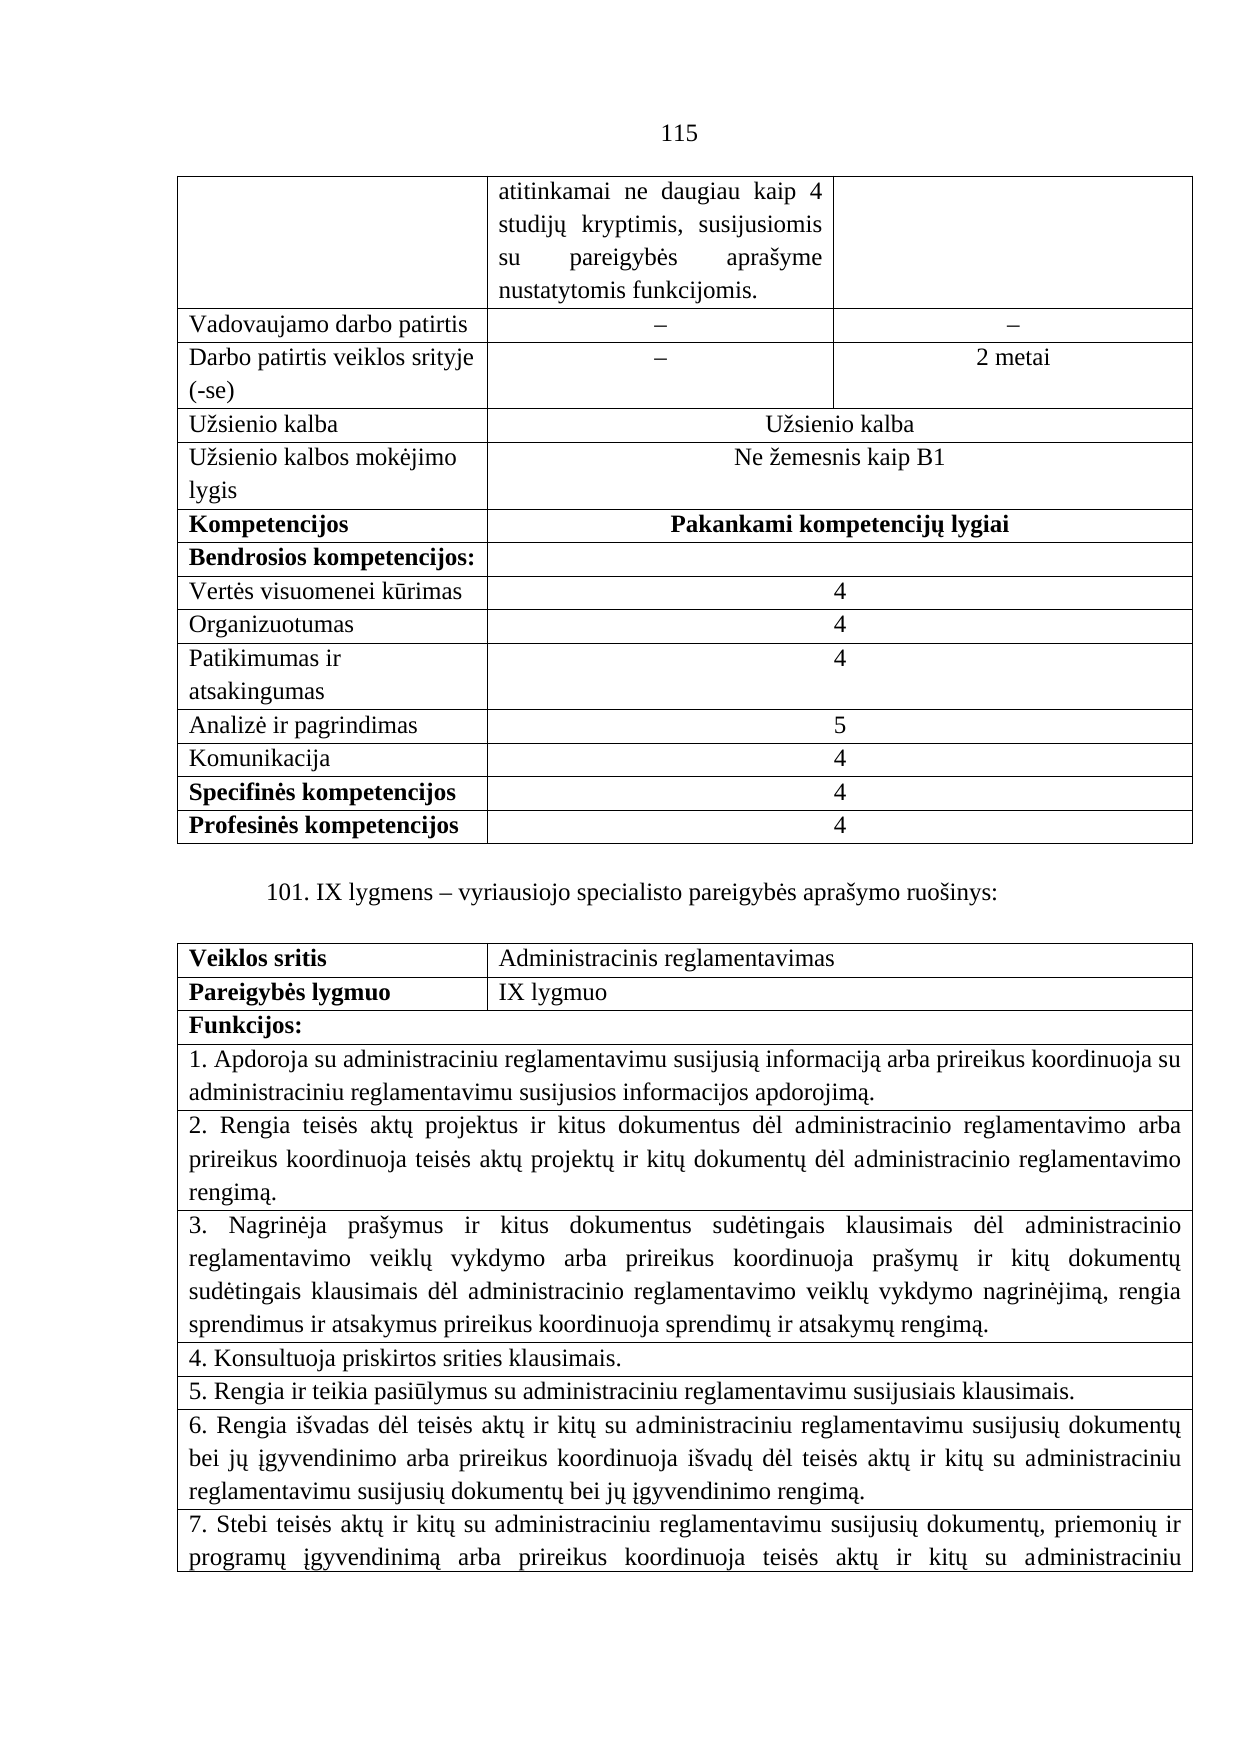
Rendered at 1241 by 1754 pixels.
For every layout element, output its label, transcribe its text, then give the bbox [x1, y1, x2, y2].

table_cell 3. Nagrinėja prašymus ir kitus dokumentus sudėtingais klausimais dėl administracinio reglamentavimo veiklų vykdymo arba prireikus koordinuoja prašymų ir kitų dokumentų sudėtingais klausimais dėl administracinio reglamentavimo veiklų vykdymo nagrinėjimą, rengia sprendimus ir atsakymus prireikus koordinuoja sprendimų ir atsakymų rengimą. [178, 1211, 1192, 1342]
table_cell – [834, 309, 1192, 342]
table_cell 4. Konsultuoja priskirtos srities klausimais. [178, 1343, 1192, 1376]
table_cell Ne žemesnis kaip B1 [488, 443, 1192, 508]
table_cell – [488, 309, 833, 342]
table_cell 7. Stebi teisės aktų ir kitų su administraciniu reglamentavimu susijusių dokumentų, priemonių ir programų įgyvendinimą arba prireikus koordinuoja teisės aktų ir kitų su administraciniu [178, 1510, 1192, 1571]
table_cell [488, 543, 1192, 576]
table_cell 6. Rengia išvadas dėl teisės aktų ir kitų su administraciniu reglamentavimu susijusių dokumentų bei jų įgyvendinimo arba prireikus koordinuoja išvadų dėl teisės aktų ir kitų su administraciniu reglamentavimu susijusių dokumentų bei jų įgyvendinimo rengimą. [178, 1410, 1192, 1509]
table_cell 1. Apdoroja su administraciniu reglamentavimu susijusią informaciją arba prireikus koordinuoja su administraciniu reglamentavimu susijusios informacijos apdorojimą. [178, 1045, 1192, 1110]
table_cell Pakankami kompetencijų lygiai [488, 510, 1192, 542]
table_cell 5. Rengia ir teikia pasiūlymus su administraciniu reglamentavimu susijusiais klausimais. [178, 1377, 1192, 1409]
table_cell 4 [488, 811, 1192, 843]
table_cell [834, 177, 1192, 308]
table_cell Komunikacija [178, 744, 487, 776]
table_cell Funkcijos: [178, 1011, 1192, 1043]
table_cell Organizuotumas [178, 610, 487, 643]
table_cell 5 [488, 710, 1192, 743]
table_cell Bendrosios kompetencijos: [178, 543, 487, 576]
table_cell 4 [488, 610, 1192, 643]
table_cell 2. Rengia teisės aktų projektus ir kitus dokumentus dėl administracinio reglamentavimo arba prireikus koordinuoja teisės aktų projektų ir kitų dokumentų dėl administracinio reglamentavimo rengimą. [178, 1111, 1192, 1210]
table_header Veiklos sritis [178, 944, 487, 976]
table_cell Analizė ir pagrindimas [178, 710, 487, 743]
table_cell Vadovaujamo darbo patirtis [178, 309, 487, 342]
table_cell 4 [488, 777, 1192, 810]
table_cell 2 metai [834, 343, 1192, 408]
table_cell Vertės visuomenei kūrimas [178, 577, 487, 609]
table_cell Specifinės kompetencijos [178, 777, 487, 810]
table_cell 4 [488, 644, 1192, 709]
table_cell [178, 177, 487, 308]
table_cell 4 [488, 577, 1192, 609]
table_cell Darbo patirtis veiklos srityje (-se) [178, 343, 487, 408]
table_cell 4 [488, 744, 1192, 776]
table_cell Patikimumas ir atsakingumas [178, 644, 487, 709]
table_header Administracinis reglamentavimas [488, 944, 1192, 976]
table_cell Užsienio kalba [178, 409, 487, 442]
table_cell Užsienio kalbos mokėjimo lygis [178, 443, 487, 508]
table_cell Pareigybės lygmuo [178, 978, 487, 1010]
table_cell IX lygmuo [488, 978, 1192, 1010]
table_cell atitinkamai ne daugiau kaip 4 studijų kryptimis, susijusiomis su pareigybės aprašyme nustatytomis funkcijomis. [488, 177, 833, 308]
table_cell Kompetencijos [178, 510, 487, 542]
table_cell – [488, 343, 833, 408]
table_cell Užsienio kalba [488, 409, 1192, 442]
table_cell Profesinės kompetencijos [178, 811, 487, 843]
text 101. IX lygmens – vyriausiojo specialisto pareigybės aprašymo ruošinys: [177, 877, 1181, 906]
